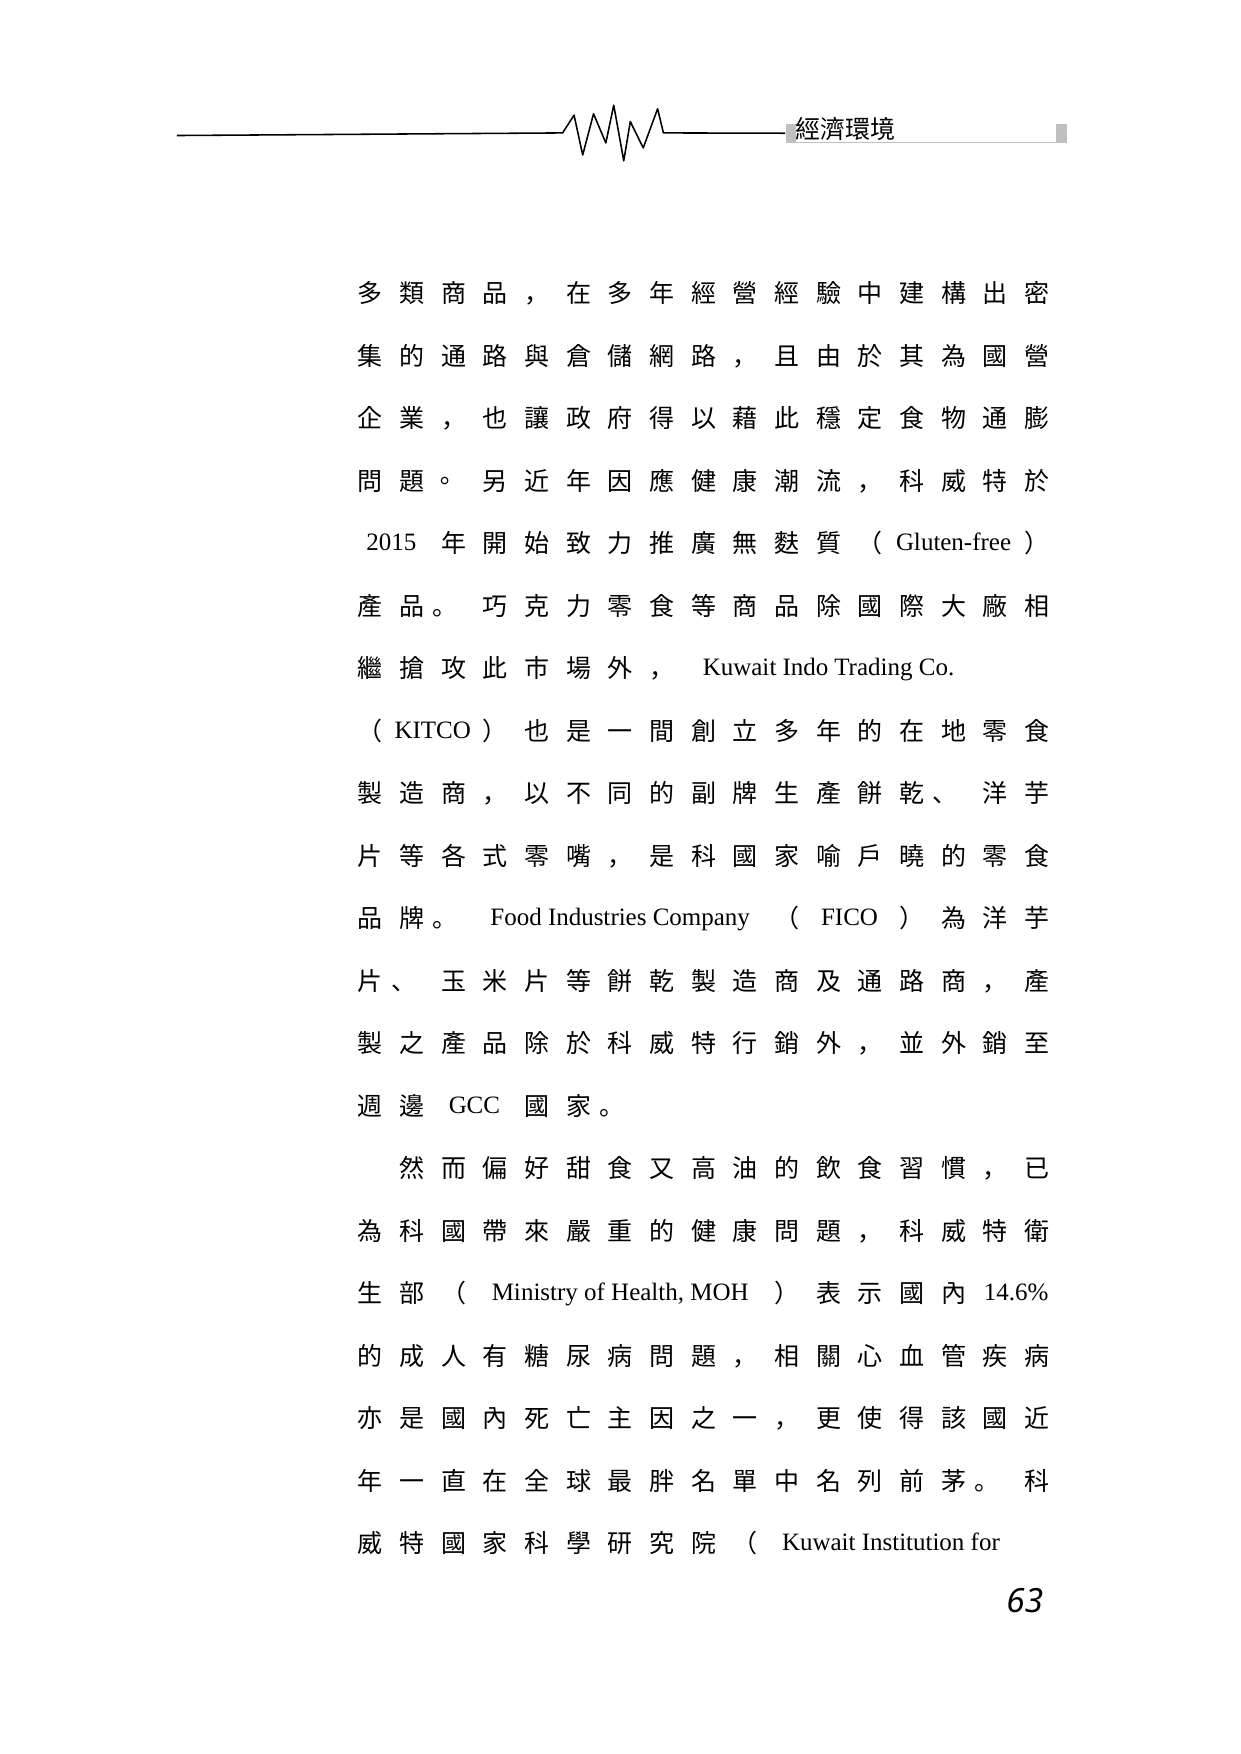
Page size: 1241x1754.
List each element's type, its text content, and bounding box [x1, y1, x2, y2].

text 多類商品，在多年經營經驗中建構出密集的通路與倉儲網路，且由於其為國營企業，也讓政府得以藉此穩定食物通膨問題。另近年因應健康潮流，科威特於2015年開始致力推廣無麩質（Gluten-free）產品。巧克力零食等商品除國際大廠相繼搶攻此市場外，Kuwait Indo Trading Co.（KITCO）也是一間創立多年的在地零食製造商，以不同的副牌生產餅乾、洋芋片等各式零嘴，是科國家喻戶曉的零食品牌。Food Industries Company（FICO）為洋芋片、玉米片等餅乾製造商及通路商，產製之產品除於科威特行銷外，並外銷至週邊GCC國家。 [330, 250, 1058, 1125]
text 然而偏好甜食又高油的飲食習慣，已為科國帶來嚴重的健康問題，科威特衛生部（Ministry of Health, MOH）表示國內14.6%的成人有糖尿病問題，相關心血管疾病亦是國內死亡主因之一，更使得該國近年一直在全球最胖名單中名列前茅。科威特國家科學研究院（Kuwait Institution for [330, 1125, 1058, 1563]
